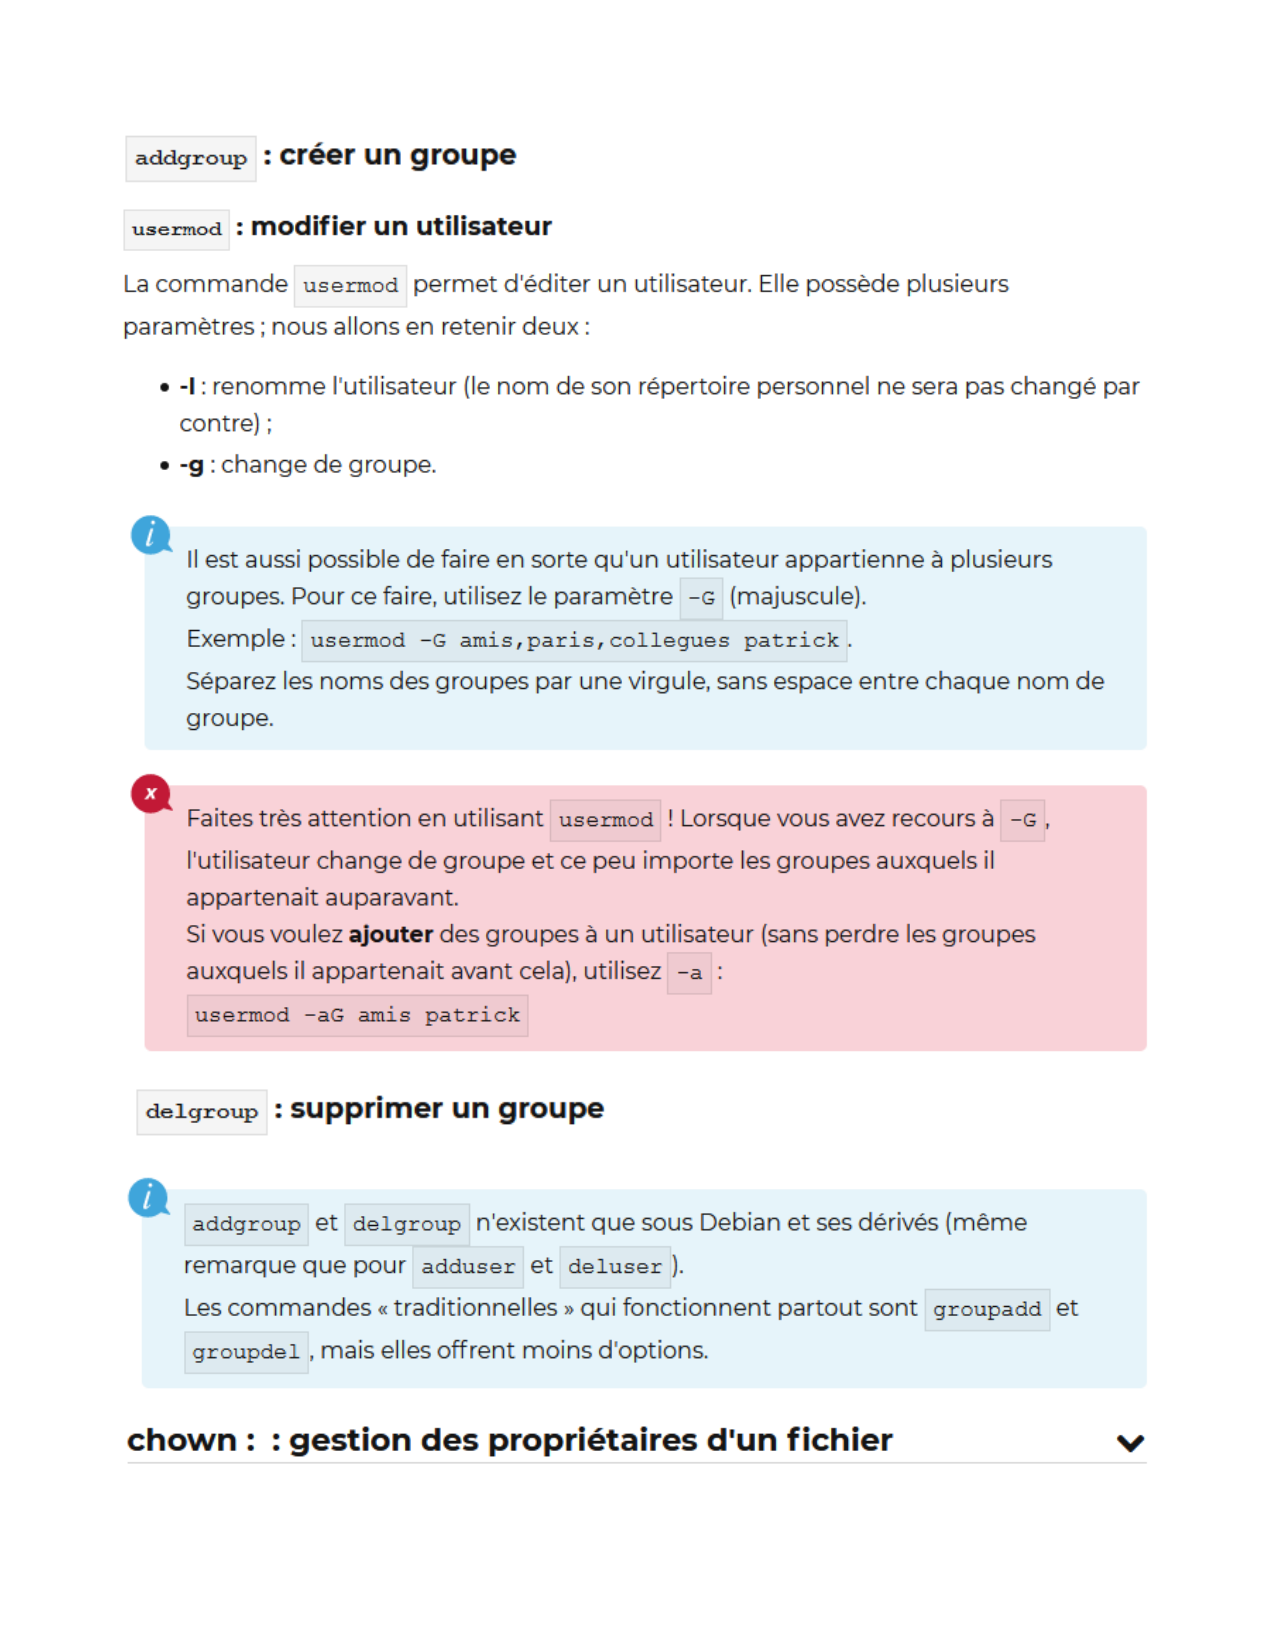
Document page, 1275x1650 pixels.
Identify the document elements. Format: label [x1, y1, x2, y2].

picture [118, 204, 1157, 497]
picture [118, 1171, 1157, 1468]
picture [121, 129, 526, 184]
picture [118, 507, 1157, 1057]
picture [132, 1085, 612, 1142]
